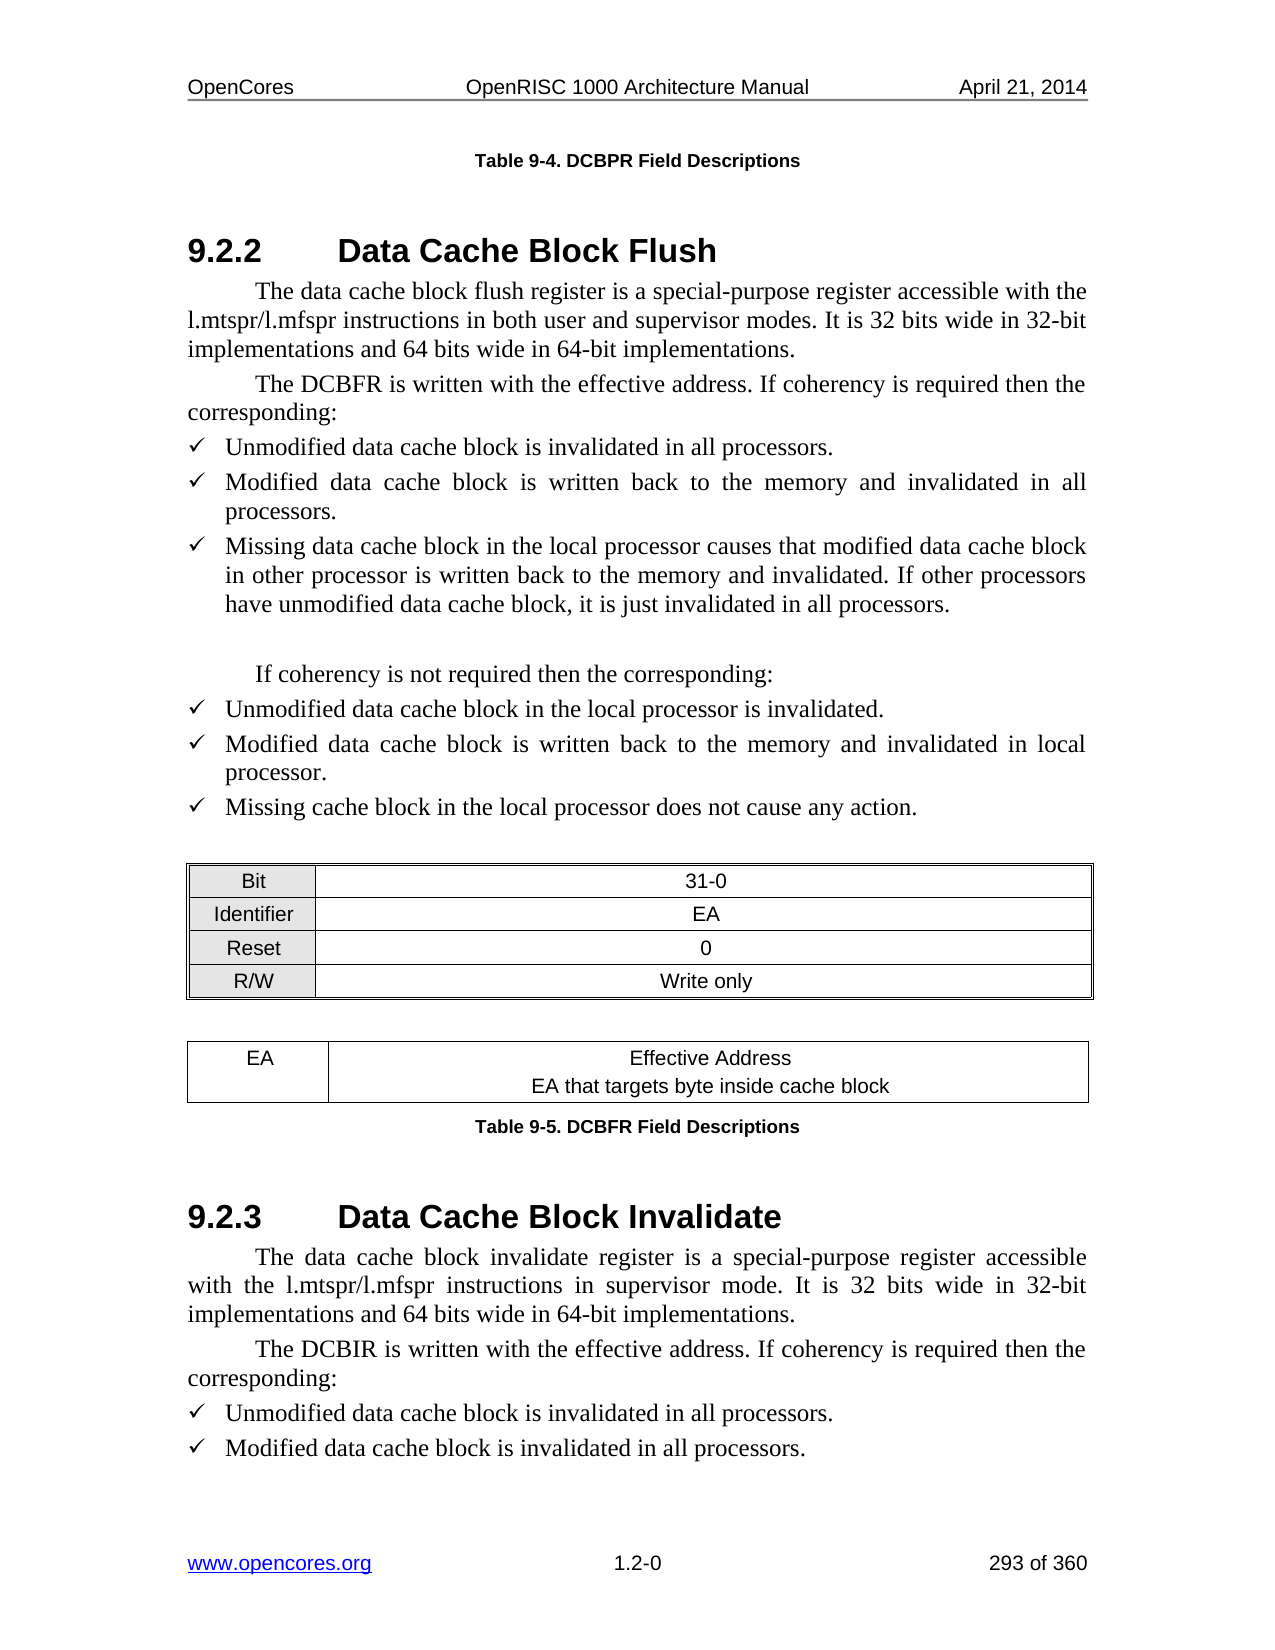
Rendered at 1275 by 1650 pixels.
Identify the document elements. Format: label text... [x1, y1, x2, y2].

list Modified data cache block is written back to the memory and invalidated in local processor. [187, 729, 1087, 786]
table_cell 0 [316, 931, 1091, 964]
text Table 9-4. DCBPR Field Descriptions [187, 150, 1087, 172]
table_header EA [188, 1042, 328, 1102]
table_header Effective Address EA that targets byte inside cache block [329, 1042, 1088, 1102]
subtitle Data Cache Block Flush [187, 232, 1087, 270]
text The DCBFR is written with the effective address. If coherency is required then the corresponding: [187, 369, 1087, 426]
list Unmodified data cache block in the local processor is invalidated. [187, 694, 1087, 722]
list Missing data cache block in the local processor causes that modified data cache block in other processor is written back to the memory and invalidated. If other processors have unmodified data cache block, it is just invalidated in all processors. [187, 531, 1087, 617]
list Missing cache block in the local processor does not cause any action. [187, 792, 1087, 821]
table_cell Identifier [190, 898, 315, 930]
list Modified data cache block is invalidated in all processors. [187, 1433, 1087, 1462]
list Modified data cache block is written back to the memory and invalidated in all processors. [187, 467, 1087, 525]
subtitle Data Cache Block Invalidate [187, 1197, 1087, 1236]
text The data cache block invalidate register is a special-purpose register accessible with the l.mtspr/l.mfspr instructions in supervisor mode. It is 32 bits wide in 32-bit implementations and 64 bits wide in 64-bit implementations. [187, 1242, 1087, 1328]
list Unmodified data cache block is invalidated in all processors. [187, 1398, 1087, 1427]
table_header Bit [190, 866, 315, 897]
text Table 9-5. DCBFR Field Descriptions [187, 1116, 1087, 1137]
table_cell R/W [190, 965, 315, 997]
table_cell Write only [316, 965, 1091, 997]
text If coherency is not required then the corresponding: [187, 659, 1087, 687]
table_cell Reset [190, 931, 315, 964]
text The data cache block flush register is a special-purpose register accessible with the l.mtspr/l.mfspr instructions in both user and supervisor modes. It is 32 bits wide in 32-bit implementations and 64 bits wide in 64-bit implementations. [187, 276, 1087, 362]
table_header 31-0 [316, 866, 1091, 897]
table_cell EA [316, 898, 1091, 930]
text The DCBIR is written with the effective address. If coherency is required then the corresponding: [187, 1334, 1087, 1392]
list Unmodified data cache block is invalidated in all processors. [187, 432, 1087, 461]
